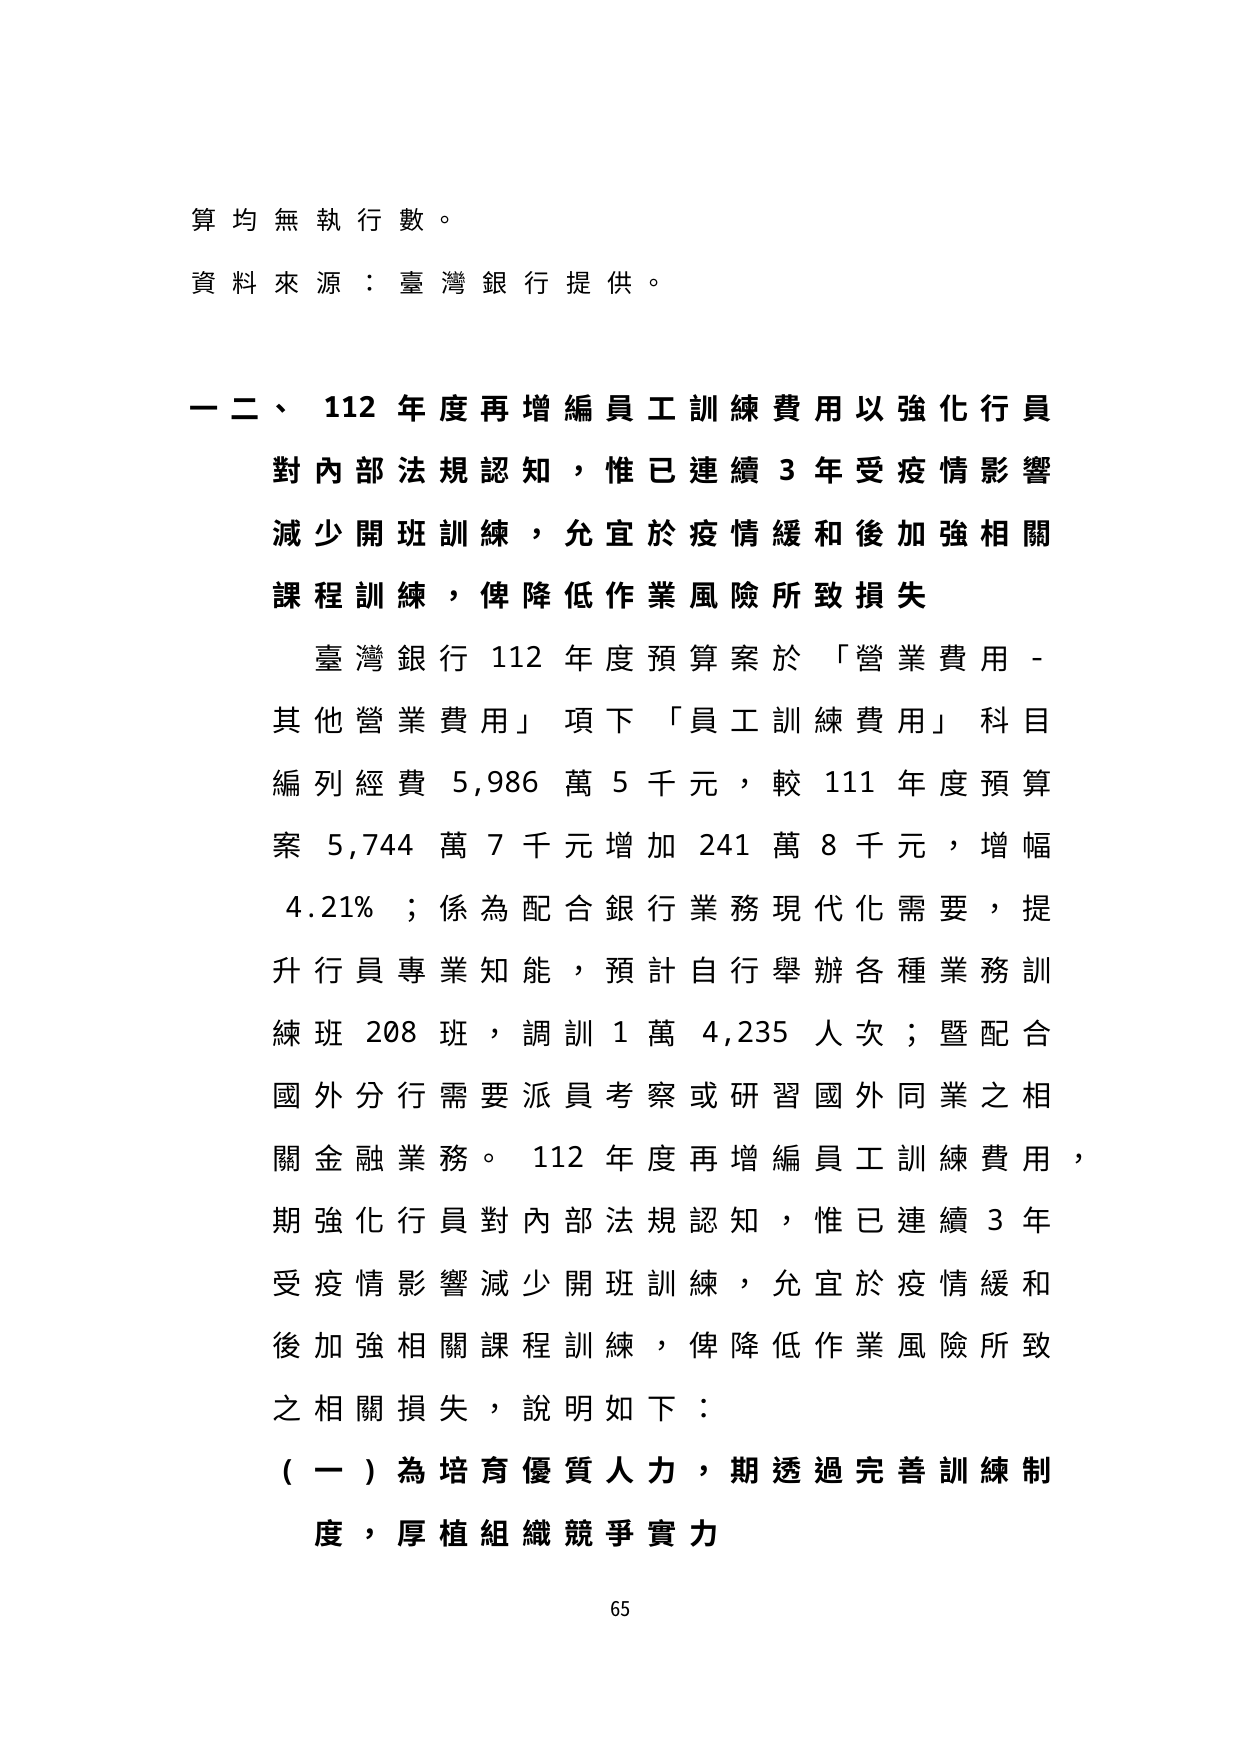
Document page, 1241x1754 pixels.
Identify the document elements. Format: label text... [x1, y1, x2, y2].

text 算均無執行數。 [153, 177, 1058, 240]
text 一二、112年度再增編員工訓練費用以強化行員對內部法規認知，惟已連續3年受疫情影響減少開班訓練，允宜於疫情緩和後加強相關課程訓練，俾降低作業風險所致損失 [183, 365, 1058, 615]
text (一)為培育優質人力，期透過完善訓練制度，厚植組織競爭實力 [242, 1427, 1058, 1552]
text 臺灣銀行112年度預算案於「營業費用-其他營業費用」項下「員工訓練費用」科目編列經費5,986萬5千元，較111年度預算案5,744萬7千元增加241萬8千元，增幅4.21%；係為配合銀行業務現代化需要，提升行員專業知能，預計自行舉辦各種業務訓練班208班，調訓1萬4,235人次；暨配合國外分行需要派員考察或研習國外同業之相關金融業務。112年度再增編員工訓練費用，期強化行員對內部法規認知，惟已連續3年受疫情影響減少開班訓練，允宜於疫情緩和後加強相關課程訓練，俾降低作業風險所致之相關損失，說明如下： [242, 615, 1058, 1427]
text 資料來源：臺灣銀行提供。 [153, 240, 1058, 302]
